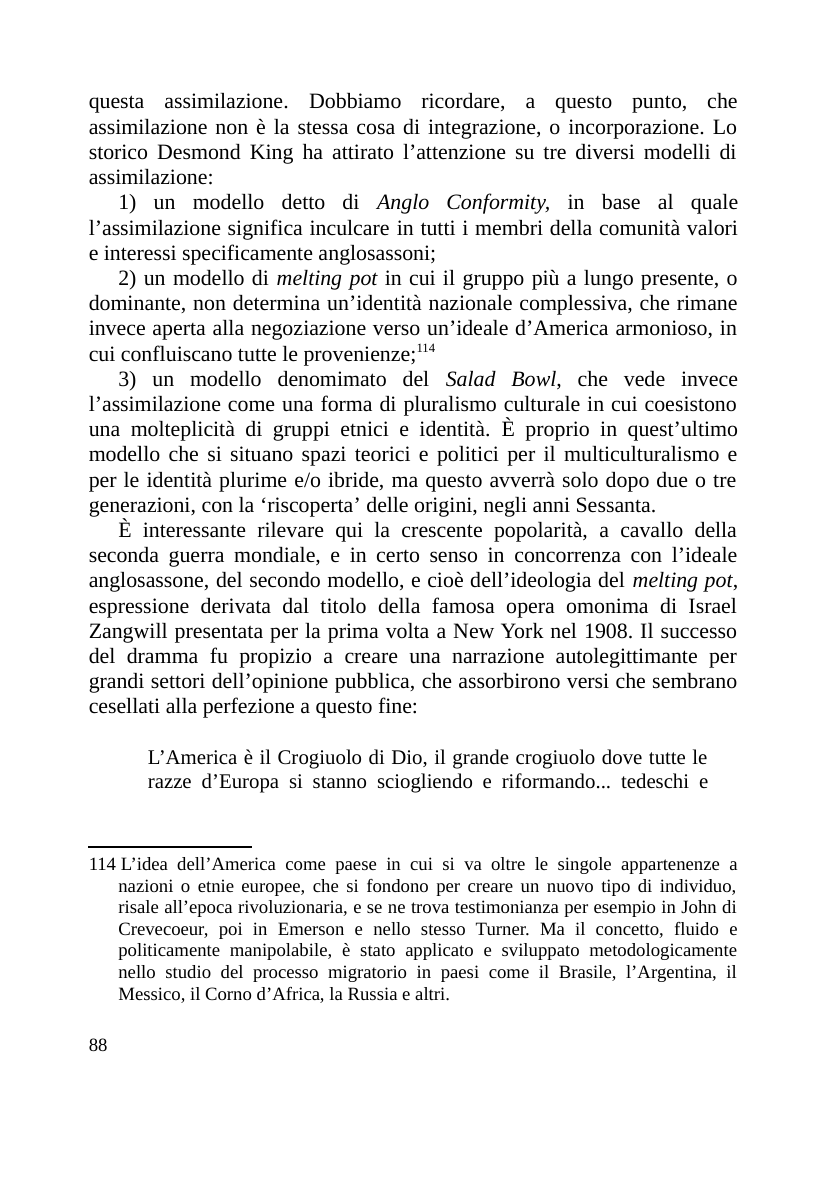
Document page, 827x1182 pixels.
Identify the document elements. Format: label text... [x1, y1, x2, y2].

text 2) un modello di melting pot in cui il gruppo più a lungo presente, o dominante, non determina un’identità nazionale complessiva, che rimane invece aperta alla negoziazione verso un’ideale d’America armonioso, in cui confluiscano tutte le provenienze; [88, 265, 738, 366]
text questa assimilazione. Dobbiamo ricordare, a questo punto, che assimilazione non è la stessa cosa di integrazione, o incorporazione. Lo storico Desmond King ha attirato l’attenzione su tre diversi modelli di assimilazione: [88, 88, 738, 189]
text 3) un modello denomimato del Salad Bowl, che vede invece l’assimilazione come una forma di pluralismo culturale in cui coesistono una molteplicità di gruppi etnici e identità. è proprio in quest’ultimo modello che si situano spazi teorici e politici per il multiculturalismo e per le identità plurime e/o ibride, ma questo avverrà solo dopo due o tre generazioni, con la ‘riscoperta’ delle origini, negli anni Sessanta. [88, 366, 738, 517]
text 1) un modello detto di Anglo Conformity, in base al quale l’assimilazione significa inculcare in tutti i membri della comunità valori e interessi specificamente anglosassoni; [88, 189, 738, 265]
text L’idea dell’America come paese in cui si va oltre le singole appartenenze a nazioni o etnie europee, che si fondono per creare un nuovo tipo di individuo, risale all’epoca rivoluzionaria, e se ne trova testimonianza per esempio in John di Crevecoeur, poi in Emerson e nello stesso Turner. Ma il concetto, fluido e politicamente manipolabile, è stato applicato e sviluppato metodologicamente nello studio del processo migratorio in paesi come il Brasile, l’Argentina, il Messico, il Corno d’Africa, la Russia e altri. [88, 853, 738, 1004]
text L’America è il Crogiuolo di Dio, il grande crogiuolo dove tutte le razze d’Europa si stanno sciogliendo e riformando... tedeschi e [148, 745, 709, 793]
text è interessante rilevare qui la crescente popolarità, a cavallo della seconda guerra mondiale, e in certo senso in concorrenza con l’ideale anglosassone, del secondo modello, e cioè dell’ideologia del melting pot, espressione derivata dal titolo della famosa opera omonima di Israel Zangwill presentata per la prima volta a New York nel 1908. Il successo del dramma fu propizio a creare una narrazione autolegittimante per grandi settori dell’opinione pubblica, che assorbirono versi che sembrano cesellati alla perfezione a questo fine: [88, 517, 738, 719]
